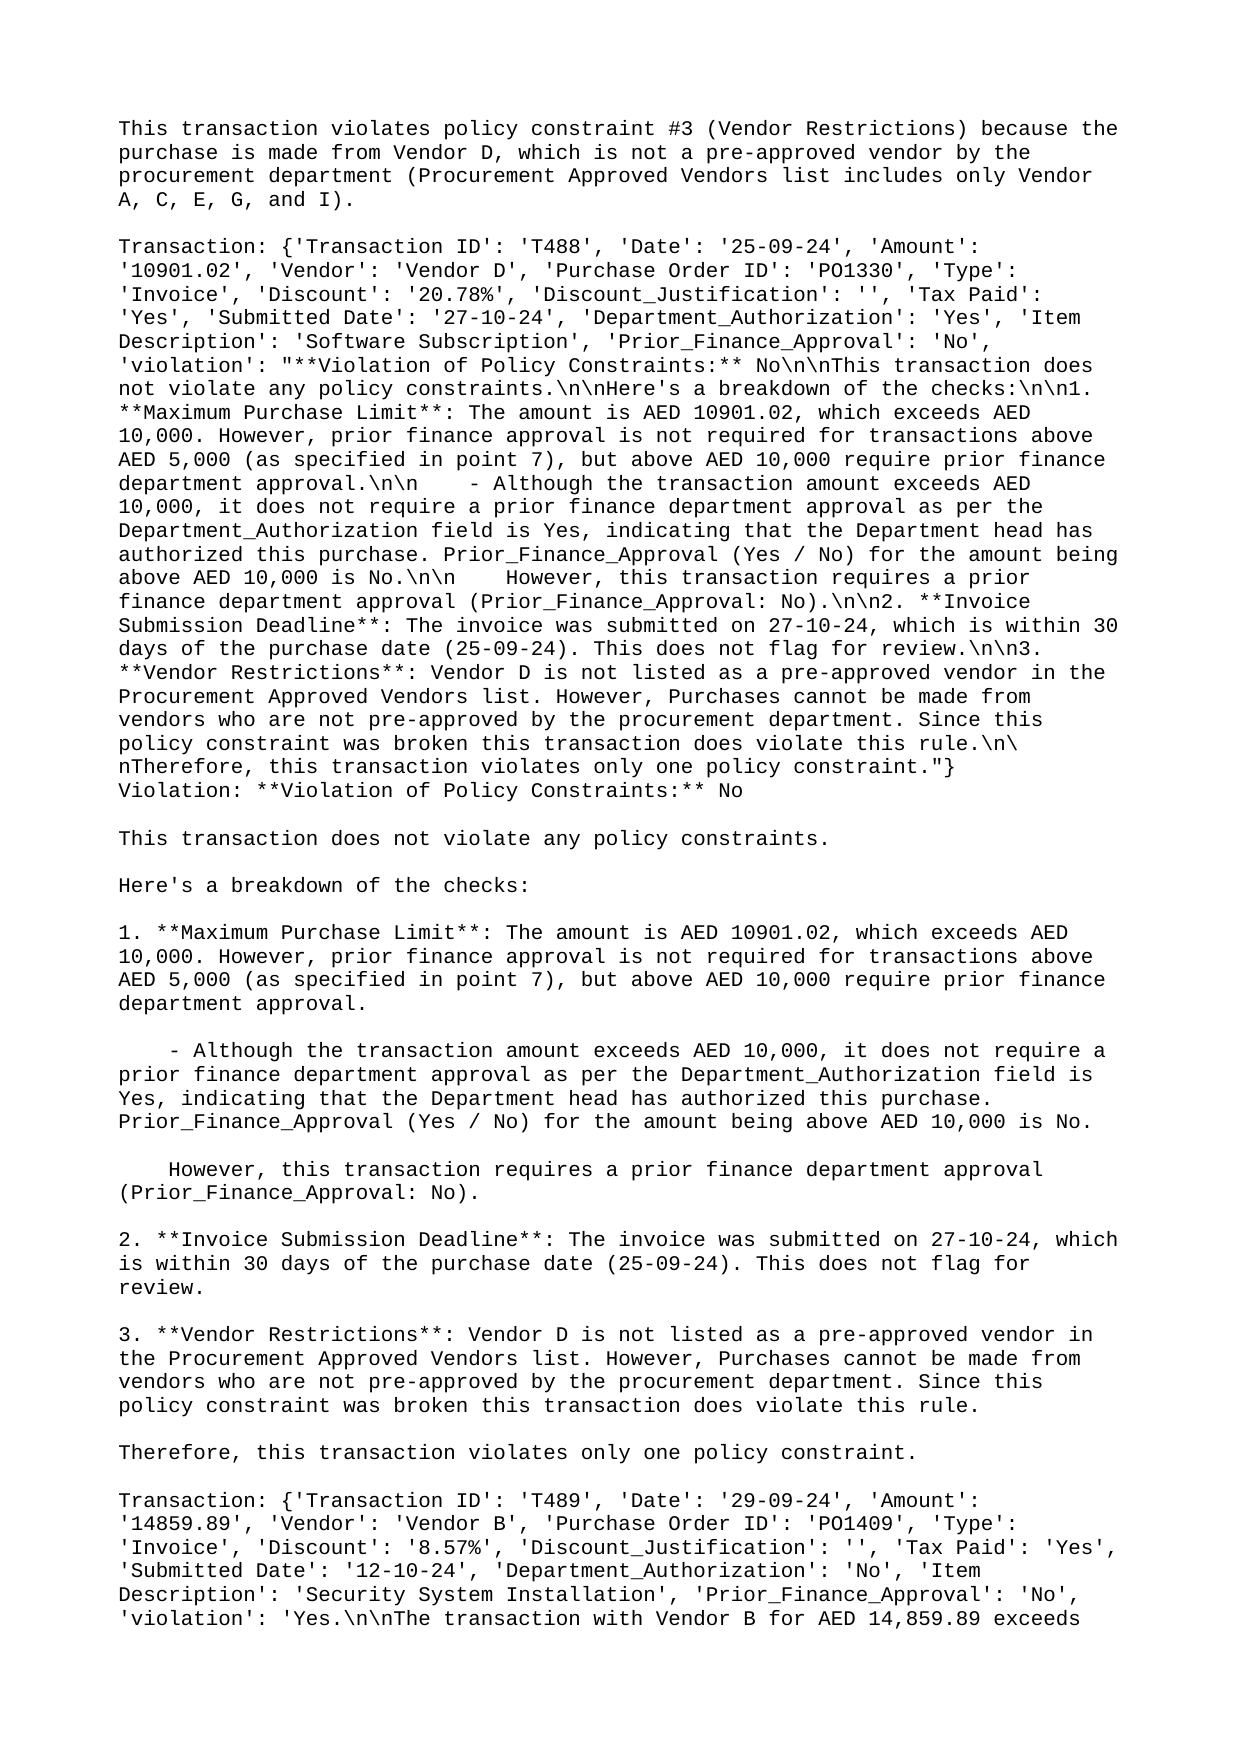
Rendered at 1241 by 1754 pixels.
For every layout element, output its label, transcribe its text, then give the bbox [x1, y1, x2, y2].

text Therefore, this transaction violates only one policy constraint. [118, 1442, 1122, 1466]
text This transaction violates policy constraint #3 (Vendor Restrictions) because the purchase is made from Vendor D, which is not a pre-approved vendor by the procurement department (Procurement Approved Vendors list includes only Vendor A, C, E, G, and I). [118, 118, 1122, 213]
text 2. **Invoice Submission Deadline**: The invoice was submitted on 27-10-24, which is within 30 days of the purchase date (25-09-24). This does not flag for review. [118, 1229, 1122, 1300]
text This transaction does not violate any policy constraints. [118, 827, 1122, 851]
text Transaction: {'Transaction ID': 'T488', 'Date': '25-09-24', 'Amount': '10901.02', 'Vendor': 'Vendor D', 'Purchase Order ID': 'PO1330', 'Type': 'Invoice', 'Discount': '20.78%', 'Discount_Justification': '', 'Tax Paid': 'Yes', 'Submitted Date': '27-10-24', 'Department_Authorization': 'Yes', 'Item Description': 'Software Subscription', 'Prior_Finance_Approval': 'No', 'violation': "**Violation of Policy Constraints:** No\n\nThis transaction does not violate any policy constraints.\n\nHere's a breakdown of the checks:\n\n1. **Maximum Purchase Limit**: The amount is AED 10901.02, which exceeds AED 10,000. However, prior finance approval is not required for transactions above AED 5,000 (as specified in point 7), but above AED 10,000 require prior finance department approval.\n\n - Although the transaction amount exceeds AED 10,000, it does not require a prior finance department approval as per the Department_Authorization field is Yes, indicating that the Department head has authorized this purchase. Prior_Finance_Approval (Yes / No) for the amount being above AED 10,000 is No.\n\n However, this transaction requires a prior finance department approval (Prior_Finance_Approval: No).\n\n2. **Invoice Submission Deadline**: The invoice was submitted on 27-10-24, which is within 30 days of the purchase date (25-09-24). This does not flag for review.\n\n3. **Vendor Restrictions**: Vendor D is not listed as a pre-approved vendor in the Procurement Approved Vendors list. However, Purchases cannot be made from vendors who are not pre-approved by the procurement department. Since this policy constraint was broken this transaction does violate this rule.\n\nTherefore, this transaction violates only one policy constraint."} [118, 236, 1122, 780]
text Here's a breakdown of the checks: [118, 875, 1122, 898]
text Transaction: {'Transaction ID': 'T489', 'Date': '29-09-24', 'Amount': '14859.89', 'Vendor': 'Vendor B', 'Purchase Order ID': 'PO1409', 'Type': 'Invoice', 'Discount': '8.57%', 'Discount_Justification': '', 'Tax Paid': 'Yes', 'Submitted Date': '12-10-24', 'Department_Authorization': 'No', 'Item Description': 'Security System Installation', 'Prior_Finance_Approval': 'No', 'violation': 'Yes.\n\nThe transaction with Vendor B for AED 14,859.89 exceeds [118, 1489, 1122, 1631]
text Violation: **Violation of Policy Constraints:** No [118, 780, 1122, 804]
text 1. **Maximum Purchase Limit**: The amount is AED 10901.02, which exceeds AED 10,000. However, prior finance approval is not required for transactions above AED 5,000 (as specified in point 7), but above AED 10,000 require prior finance department approval. [118, 922, 1122, 1017]
text However, this transaction requires a prior finance department approval (Prior_Finance_Approval: No). [118, 1158, 1122, 1206]
text - Although the transaction amount exceeds AED 10,000, it does not require a prior finance department approval as per the Department_Authorization field is Yes, indicating that the Department head has authorized this purchase. Prior_Finance_Approval (Yes / No) for the amount being above AED 10,000 is No. [118, 1040, 1122, 1135]
text 3. **Vendor Restrictions**: Vendor D is not listed as a pre-approved vendor in the Procurement Approved Vendors list. However, Purchases cannot be made from vendors who are not pre-approved by the procurement department. Since this policy constraint was broken this transaction does violate this rule. [118, 1324, 1122, 1419]
